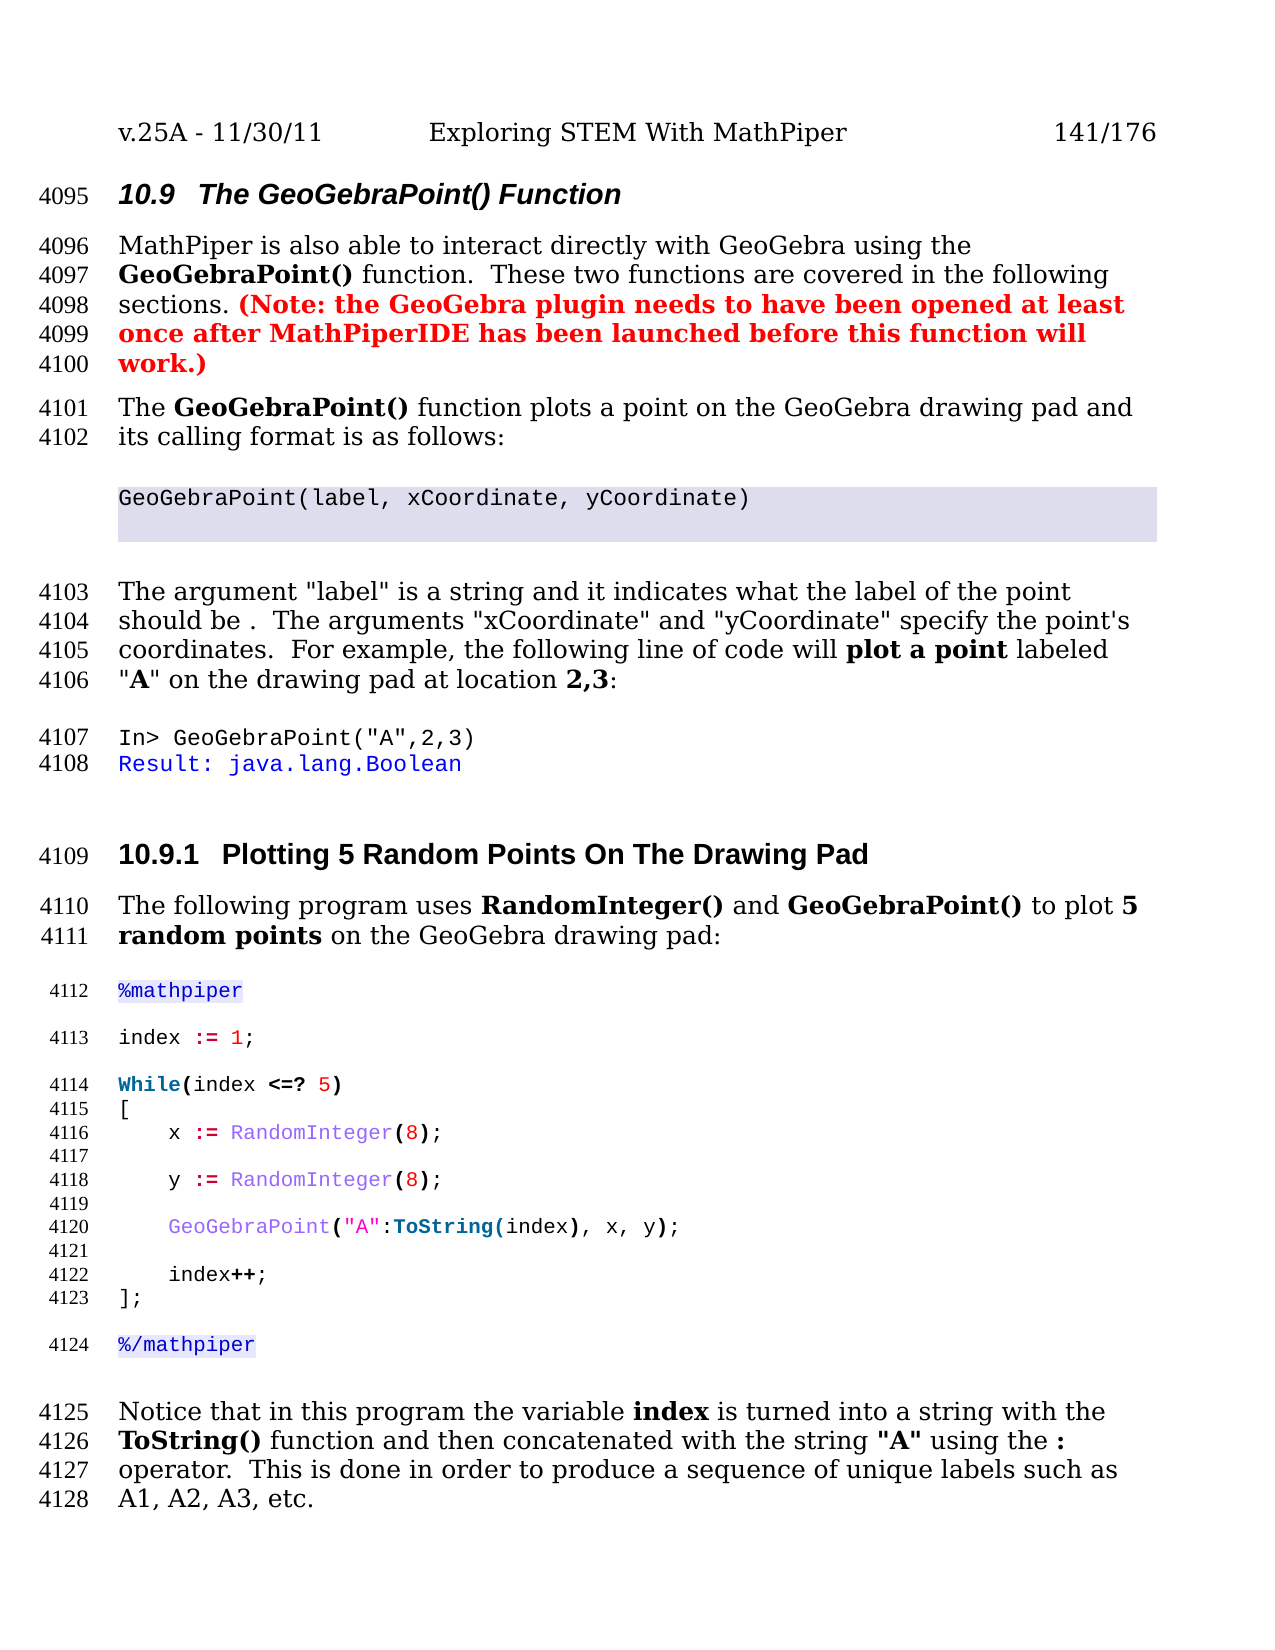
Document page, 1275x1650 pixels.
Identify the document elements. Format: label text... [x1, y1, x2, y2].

text %mathpiper [118, 980, 1157, 1003]
text While(index <=? 5) [118, 1074, 1157, 1098]
text GeoGebraPoint("A":ToString(index), x, y); [118, 1216, 1157, 1240]
table_header GeoGebraPoint(label, xCoordinate, yCoordinate) [118, 487, 1157, 542]
text index := 1; [118, 1027, 1157, 1051]
text y := RandomInteger(8); [118, 1169, 1157, 1193]
text MathPiper is also able to interact directly with GeoGebra using the GeoGebraPoint() function. These two functions are covered in the following sections. (Note: the GeoGebra plugin needs to have been opened at least once after MathPiperIDE has been launched before this function will work.) [118, 231, 1157, 378]
text [ [118, 1098, 1157, 1122]
text In> GeoGebraPoint("A",2,3) [118, 726, 1157, 752]
text The argument "label" is a string and it indicates what the label of the point should be . The arguments "xCoordinate" and "yCoordinate" specify the point's coordinates. For example, the following line of code will plot a point labeled "A" on the drawing pad at location 2,3: [118, 577, 1157, 694]
subtitle Plotting 5 Random Points On The Drawing Pad [118, 837, 1157, 870]
text Result: java.lang.Boolean [118, 752, 1157, 778]
text The following program uses RandomInteger() and GeoGebraPoint() to plot 5 random points on the GeoGebra drawing pad: [118, 891, 1157, 950]
subtitle The GeoGebraPoint() Function [118, 177, 1157, 210]
text index++; [118, 1263, 1157, 1287]
text ]; [118, 1287, 1157, 1311]
text %/mathpiper [118, 1334, 1157, 1358]
text Notice that in this program the variable index is turned into a string with the ToString() function and then concatenated with the string "A" using the : operator. This is done in order to produce a sequence of unique labels such as A1, A2, A3, etc. [118, 1397, 1157, 1514]
text x := RandomInteger(8); [118, 1122, 1157, 1145]
text The GeoGebraPoint() function plots a point on the GeoGebra drawing pad and its calling format is as follows: [118, 393, 1157, 451]
